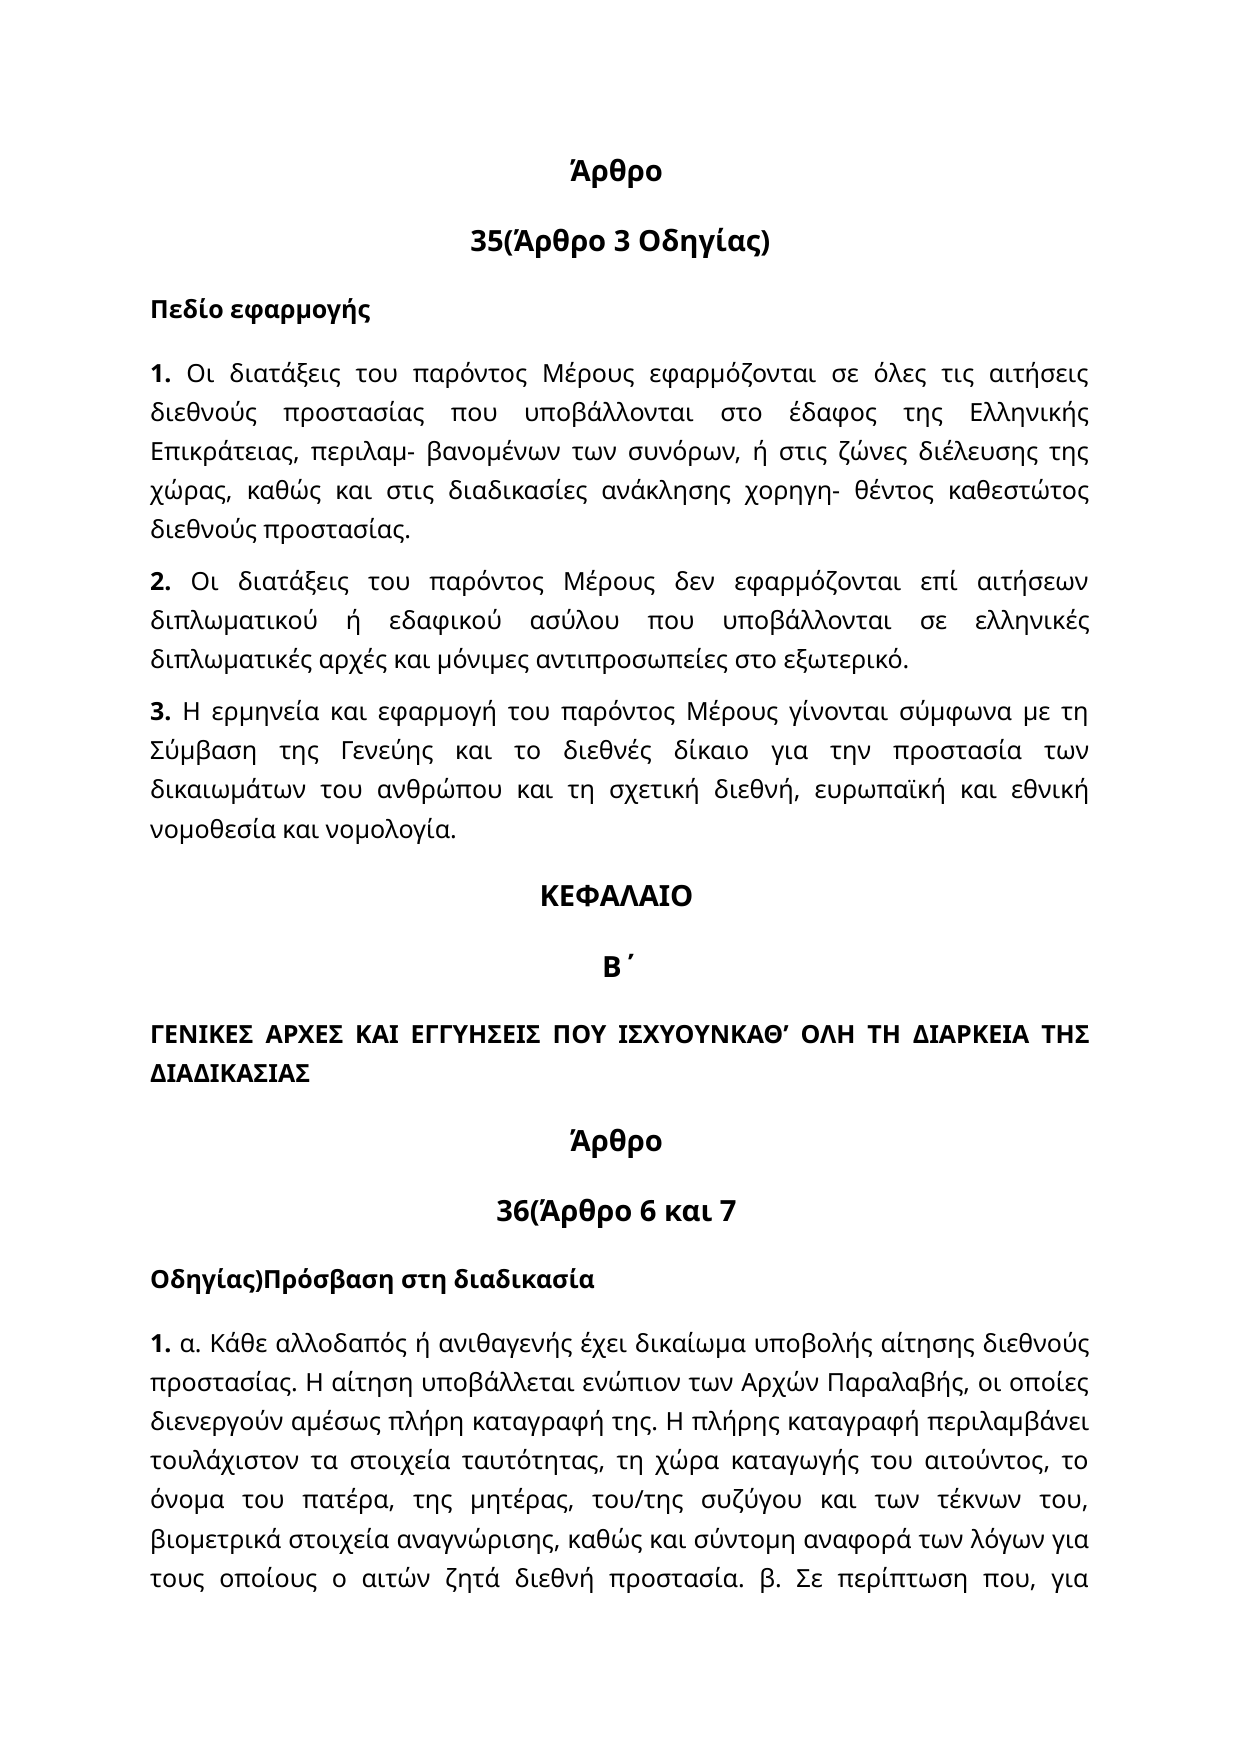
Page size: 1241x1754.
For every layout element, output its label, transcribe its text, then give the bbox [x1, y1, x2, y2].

subtitle Άρθρο [150, 150, 1090, 190]
subtitle 35(Άρθρο 3 Οδηγίας) [150, 221, 1090, 260]
text 1. α. Κάθε αλλοδαπός ή ανιθαγενής έχει δικαίωμα υποβολής αίτησης διεθνούς προστασίας. Η αίτηση υποβάλλεται ενώπιον των Αρχών Παραλαβής, οι οποίες διενεργούν αμέσως πλήρη καταγραφή της. Η πλήρης καταγραφή περιλαμβάνει τουλάχιστον τα στοιχεία ταυτότητας, τη χώρα καταγωγής του αιτούντος, το όνομα του πατέρα, της μητέρας, του/της συζύγου και των τέκνων του, βιομετρικά στοιχεία αναγνώρισης, καθώς και σύντομη αναφορά των λόγων για τους οποίους ο αιτών ζητά διεθνή προστασία. β. Σε περίπτωση που, για [150, 1325, 1090, 1594]
text 1. Οι διατάξεις του παρόντος Μέρους εφαρμόζονται σε όλες τις αιτήσεις διεθνούς προστασίας που υποβάλλονται στο έδαφος της Ελληνικής Επικράτειας, περιλαμ- βανομένων των συνόρων, ή στις ζώνες διέλευσης της χώρας, καθώς και στις διαδικασίες ανάκλησης χορηγη- θέντος καθεστώτος διεθνούς προστασίας. [150, 355, 1090, 546]
subtitle 36(Άρθρο 6 και 7 [150, 1191, 1090, 1230]
text Πεδίο εφαρμογής [150, 291, 1090, 325]
text 3. Η ερμηνεία και εφαρμογή του παρόντος Μέρους γίνονται σύμφωνα με τη Σύμβαση της Γενεύης και το διεθνές δίκαιο για την προστασία των δικαιωμάτων του ανθρώπου και τη σχετική διεθνή, ευρωπαϊκή και εθνική νομοθεσία και νομολογία. [150, 694, 1090, 845]
subtitle Β΄ [150, 946, 1090, 986]
text Οδηγίας)Πρόσβαση στη διαδικασία [150, 1261, 1090, 1295]
text 2. Οι διατάξεις του παρόντος Μέρους δεν εφαρμόζονται επί αιτήσεων διπλωματικού ή εδαφικού ασύλου που υποβάλλονται σε ελληνικές διπλωματικές αρχές και μόνιμες αντιπροσωπείες στο εξωτερικό. [150, 564, 1090, 676]
subtitle Άρθρο [150, 1120, 1090, 1160]
subtitle ΚΕΦΑΛΑΙΟ [150, 875, 1090, 915]
text ΓΕΝΙΚΕΣ ΑΡΧΕΣ ΚΑΙ ΕΓΓΥΗΣΕΙΣ ΠΟΥ ΙΣΧΥΟΥΝΚΑΘ’ ΟΛΗ ΤΗ ΔΙΑΡΚΕΙΑ ΤΗΣ ΔΙΑΔΙΚΑΣΙΑΣ [150, 1017, 1090, 1090]
